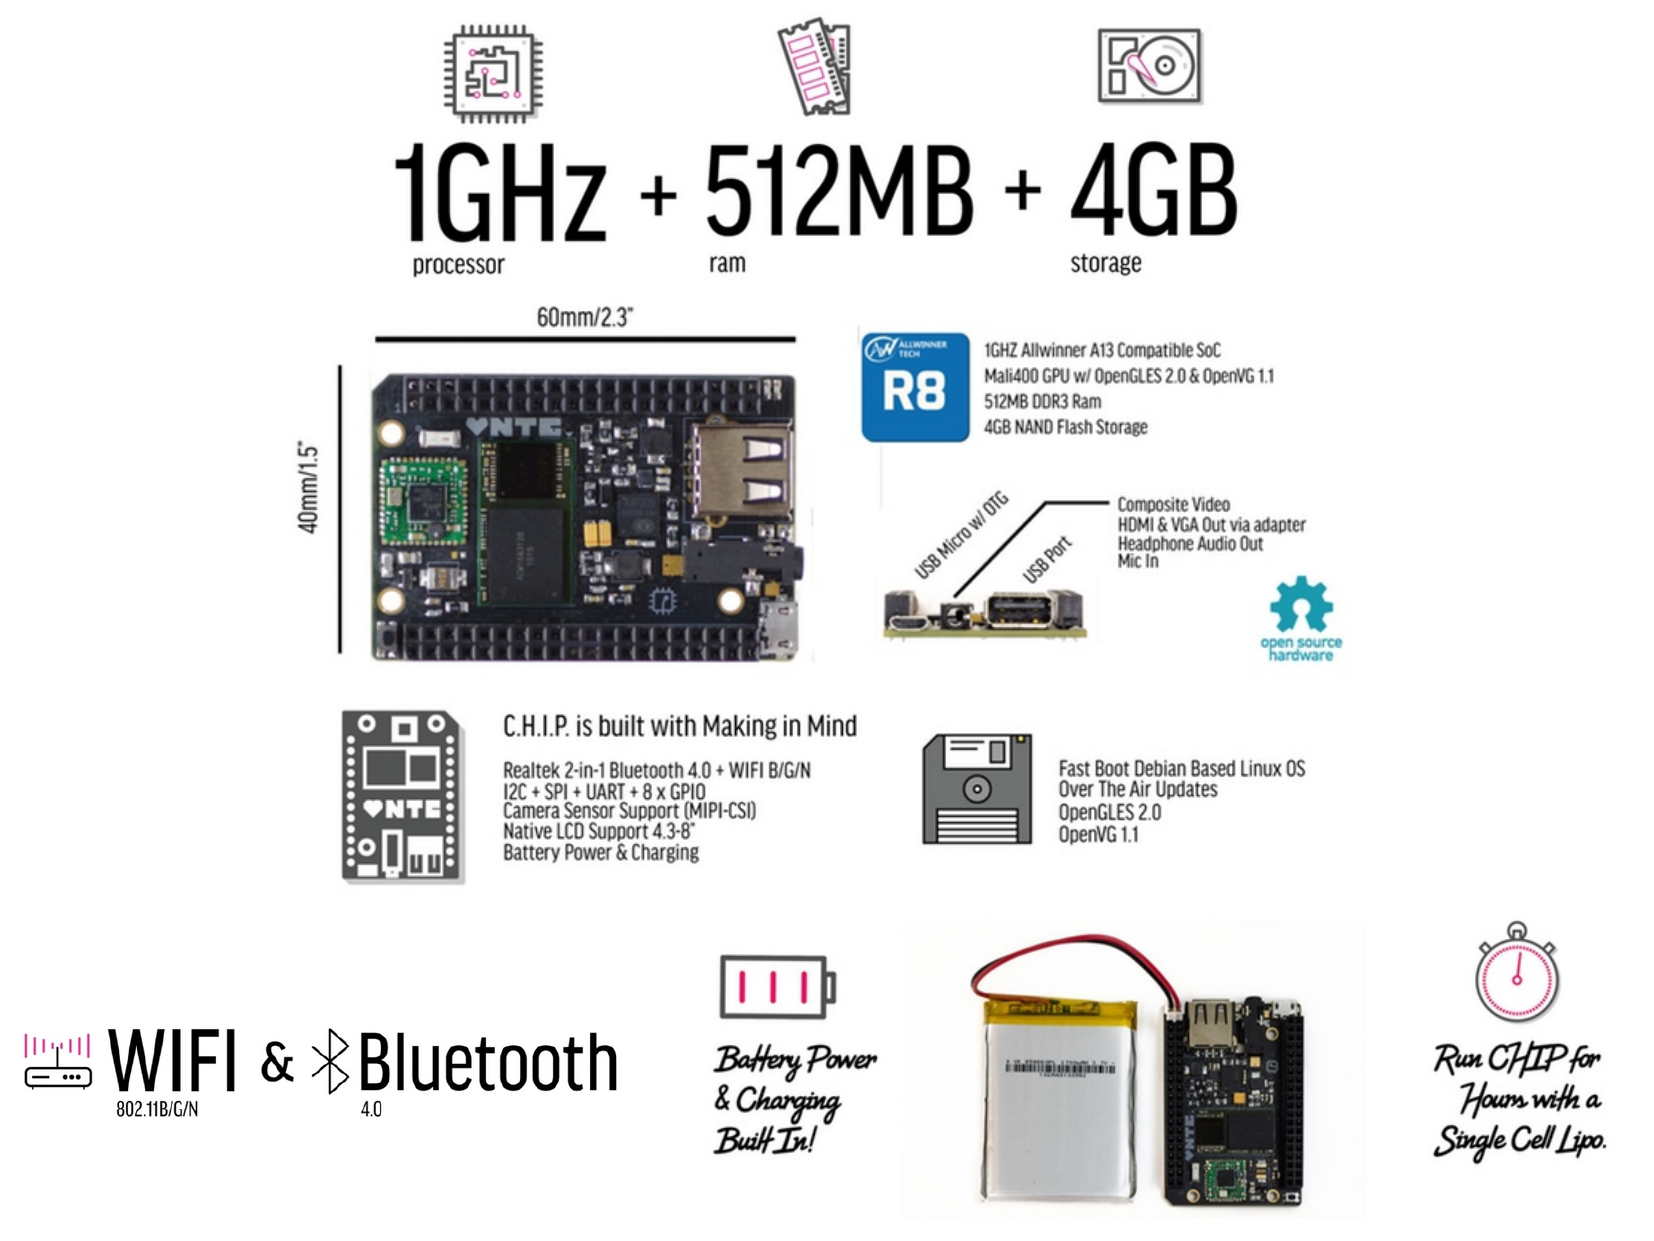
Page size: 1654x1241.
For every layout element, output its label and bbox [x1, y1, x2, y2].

picture [693, 909, 1628, 1230]
picture [337, 701, 1347, 901]
picture [278, 294, 1363, 685]
picture [15, 974, 625, 1155]
picture [360, 12, 1276, 283]
